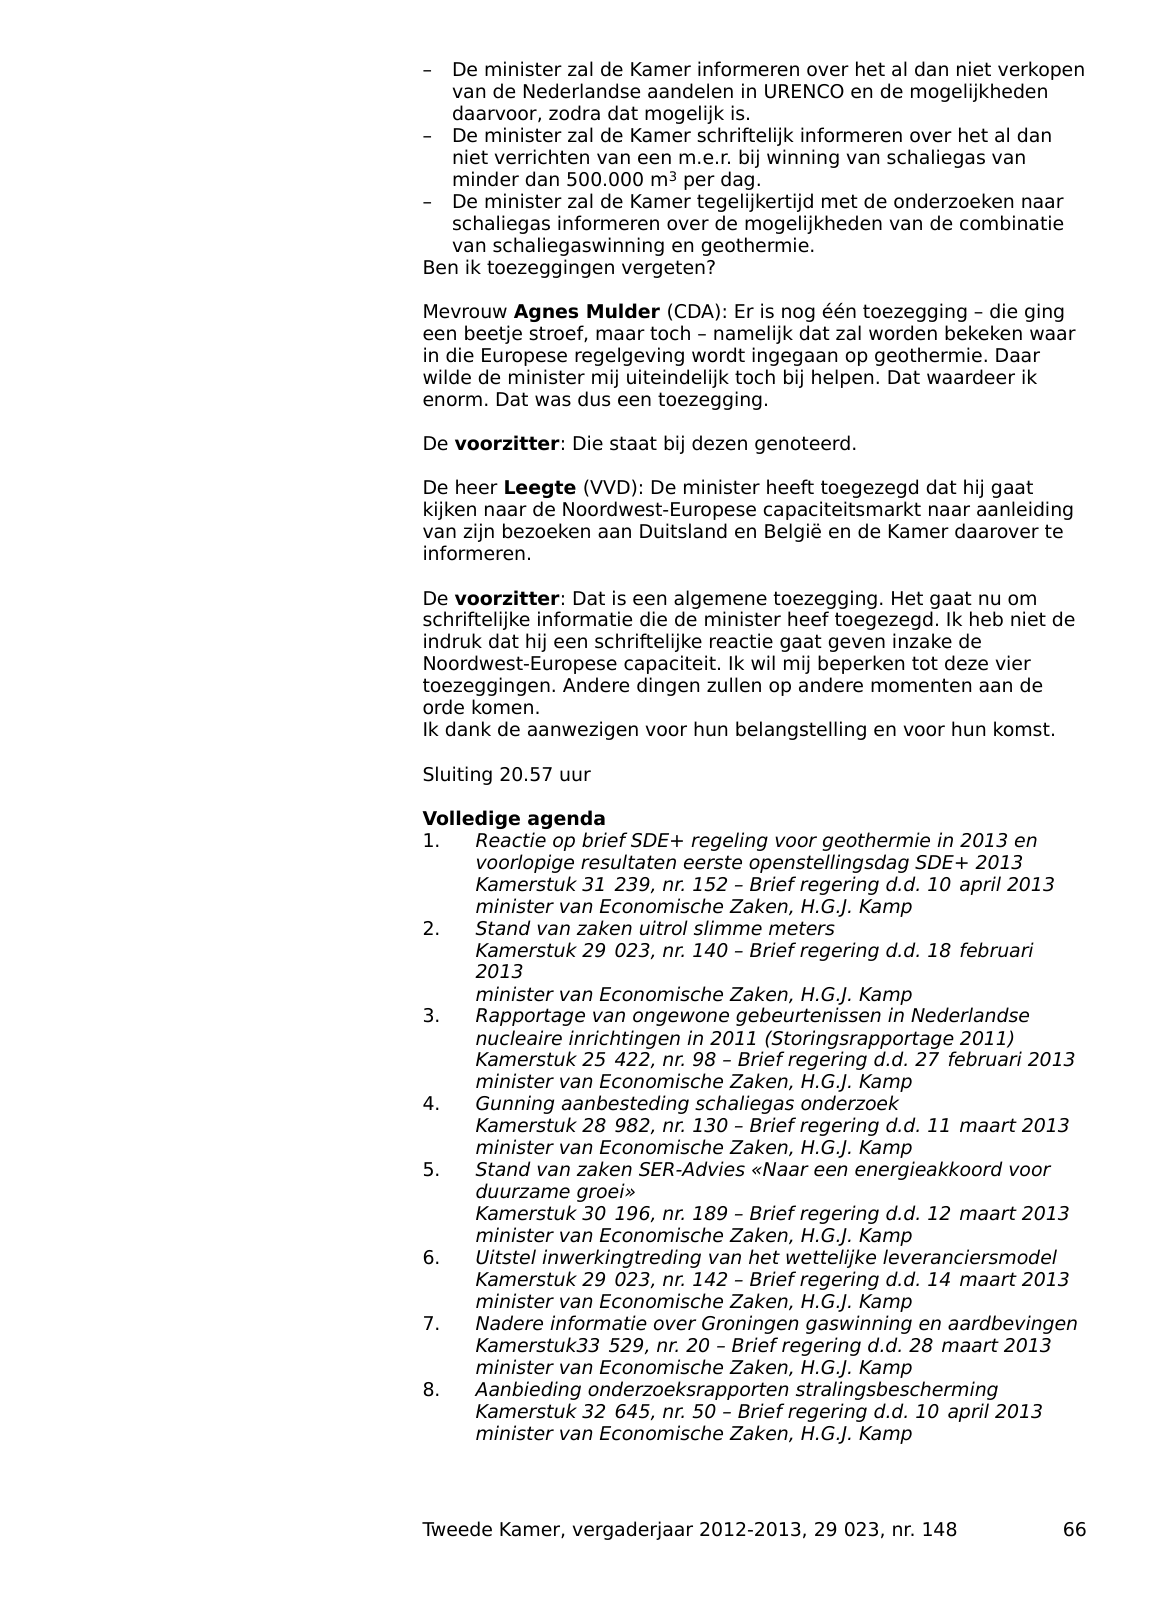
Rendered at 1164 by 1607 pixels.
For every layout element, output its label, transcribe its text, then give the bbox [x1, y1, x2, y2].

text Kamerstuk 25 422, nr. 98 – Brief regering d.d. 27 februari 2013 [475, 1049, 1087, 1071]
text Mevrouw Agnes Mulder (CDA): Er is nog één toezegging – die ging een beetje stroef, maar toch – namelijk dat zal worden bekeken waar in die Europese regelgeving wordt ingegaan op geothermie. Daar wilde de minister mij uiteindelijk toch bij helpen. Dat waardeer ik enorm. Dat was dus een toezegging. [422, 301, 1087, 411]
text 8. Aanbieding onderzoeksrapporten stralingsbescherming [422, 1379, 1087, 1401]
text 4. Gunning aanbesteding schaliegas onderzoek [422, 1093, 1087, 1115]
text 1. Reactie op brief SDE+ regeling voor geothermie in 2013 en voorlopige resultaten eerste openstellingsdag SDE+ 2013 [422, 829, 1087, 873]
text 3. Rapportage van ongewone gebeurtenissen in Nederlandse nucleaire inrichtingen in 2011 (Storingsrapportage 2011) [422, 1005, 1087, 1049]
text Kamerstuk 29 023, nr. 142 – Brief regering d.d. 14 maart 2013 [475, 1269, 1087, 1291]
text – De minister zal de Kamer informeren over het al dan niet verkopen van de Nederlandse aandelen in URENCO en de mogelijkheden daarvoor, zodra dat mogelijk is. [422, 59, 1087, 125]
text Ik dank de aanwezigen voor hun belangstelling en voor hun komst. [422, 719, 1087, 741]
text 7. Nadere informatie over Groningen gaswinning en aardbevingen [422, 1313, 1087, 1335]
text Kamerstuk 32 645, nr. 50 – Brief regering d.d. 10 april 2013 [475, 1401, 1087, 1423]
text minister van Economische Zaken, H.G.J. Kamp [475, 1357, 1087, 1379]
text minister van Economische Zaken, H.G.J. Kamp [475, 983, 1087, 1005]
text 6. Uitstel inwerkingtreding van het wettelijke leveranciersmodel [422, 1247, 1087, 1269]
text minister van Economische Zaken, H.G.J. Kamp [475, 1225, 1087, 1247]
text minister van Economische Zaken, H.G.J. Kamp [475, 896, 1087, 917]
text 5. Stand van zaken SER-Advies «Naar een energieakkoord voor duurzame groei» [422, 1159, 1087, 1203]
text 2. Stand van zaken uitrol slimme meters [422, 917, 1087, 939]
text De heer Leegte (VVD): De minister heeft toegezegd dat hij gaat kijken naar de Noordwest-Europese capaciteitsmarkt naar aanleiding van zijn bezoeken aan Duitsland en België en de Kamer daarover te informeren. [422, 477, 1087, 565]
text Kamerstuk33 529, nr. 20 – Brief regering d.d. 28 maart 2013 [475, 1335, 1087, 1357]
text minister van Economische Zaken, H.G.J. Kamp [475, 1137, 1087, 1159]
text minister van Economische Zaken, H.G.J. Kamp [475, 1423, 1087, 1445]
text De voorzitter: Dat is een algemene toezegging. Het gaat nu om schriftelijke informatie die de minister heef toegezegd. Ik heb niet de indruk dat hij een schriftelijke reactie gaat geven inzake de Noordwest-Europese capaciteit. Ik wil mij beperken tot deze vier toezeggingen. Andere dingen zullen op andere momenten aan de orde komen. [422, 587, 1087, 719]
text Kamerstuk 30 196, nr. 189 – Brief regering d.d. 12 maart 2013 [475, 1203, 1087, 1225]
text Sluiting 20.57 uur [422, 763, 1087, 785]
text – De minister zal de Kamer schriftelijk informeren over het al dan niet verrichten van een m.e.r. bij winning van schaliegas van minder dan 500.000 m3 per dag. [422, 125, 1087, 191]
subtitle Volledige agenda [422, 808, 1087, 829]
text Kamerstuk 28 982, nr. 130 – Brief regering d.d. 11 maart 2013 [475, 1115, 1087, 1137]
text minister van Economische Zaken, H.G.J. Kamp [475, 1291, 1087, 1313]
text Kamerstuk 31 239, nr. 152 – Brief regering d.d. 10 april 2013 [475, 873, 1087, 896]
text – De minister zal de Kamer tegelijkertijd met de onderzoeken naar schaliegas informeren over de mogelijkheden van de combinatie van schaliegaswinning en geothermie. [422, 191, 1087, 257]
text Ben ik toezeggingen vergeten? [422, 257, 1087, 279]
text minister van Economische Zaken, H.G.J. Kamp [475, 1071, 1087, 1093]
text De voorzitter: Die staat bij dezen genoteerd. [422, 433, 1087, 455]
text Kamerstuk 29 023, nr. 140 – Brief regering d.d. 18 februari 2013 [475, 939, 1087, 983]
